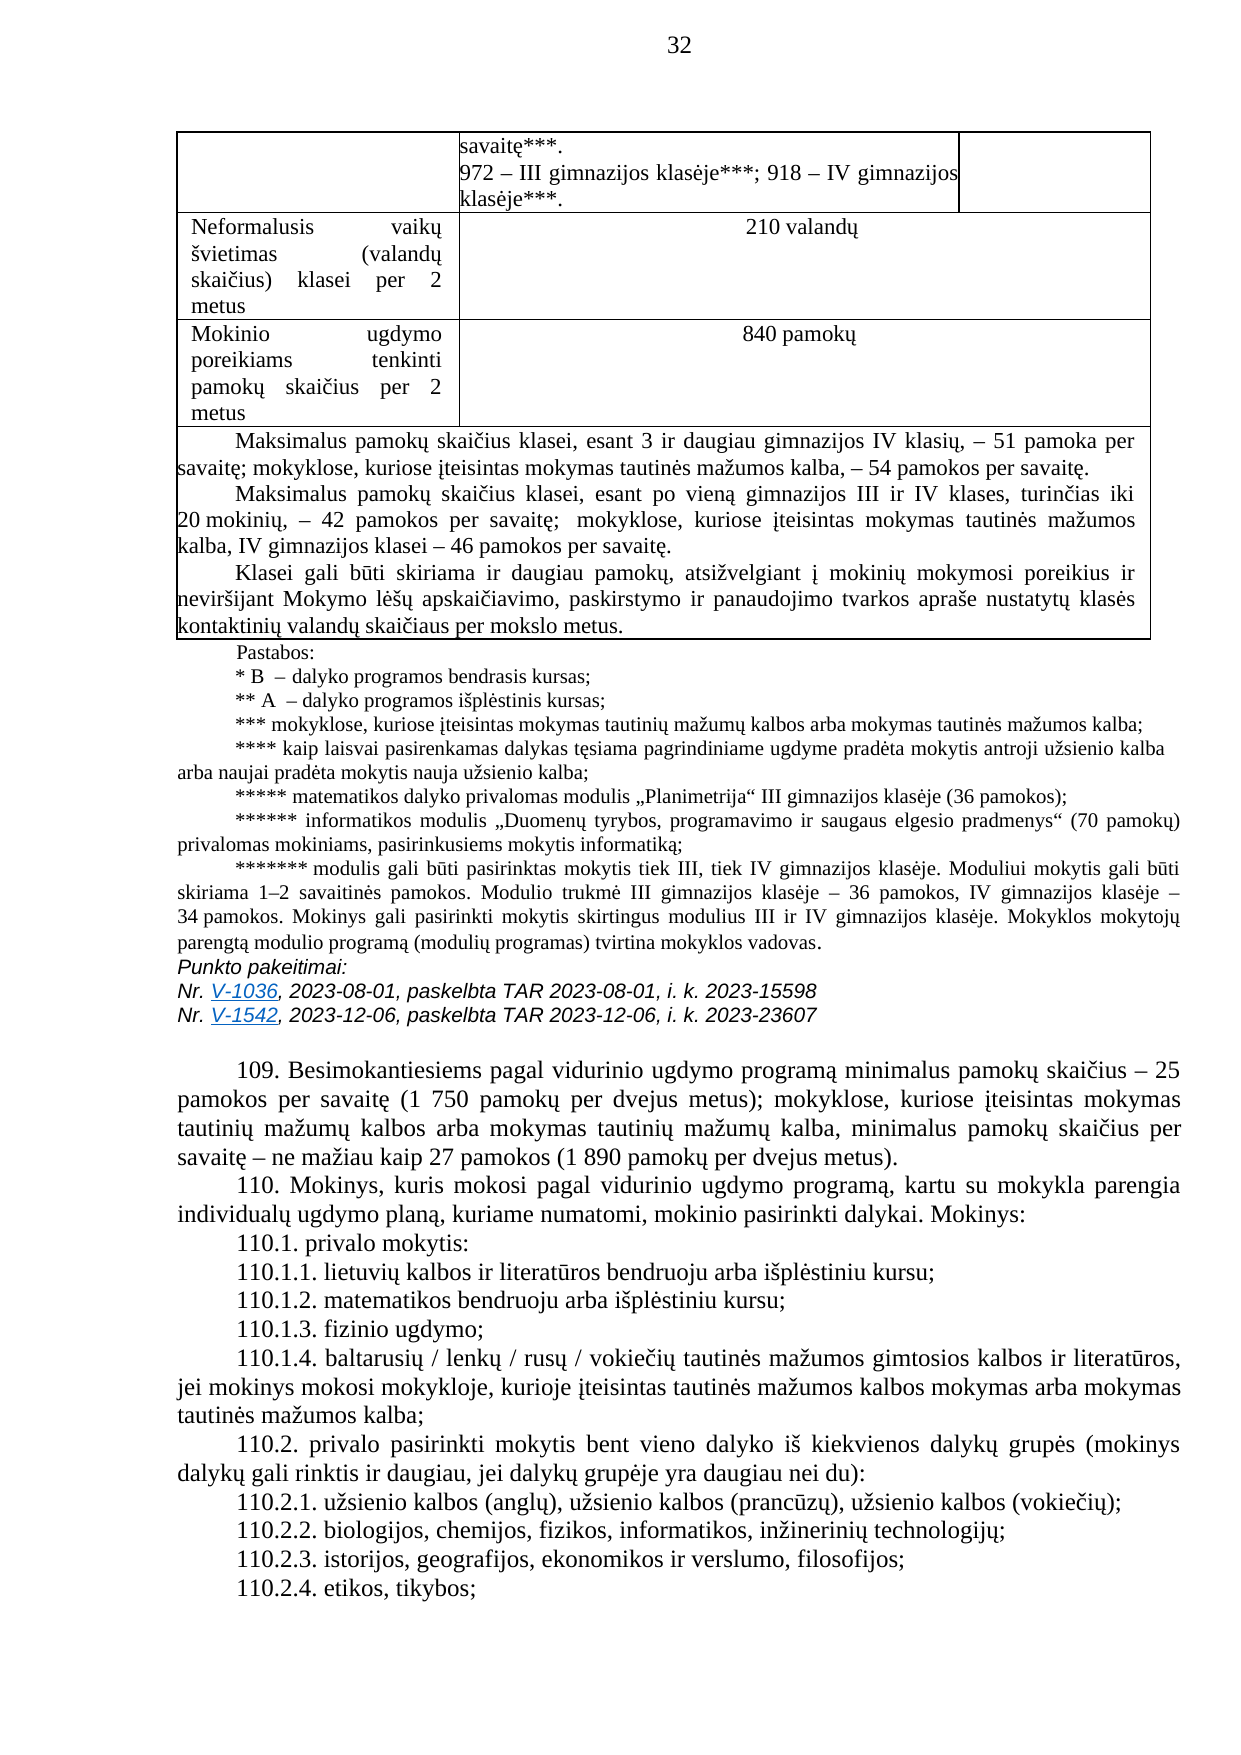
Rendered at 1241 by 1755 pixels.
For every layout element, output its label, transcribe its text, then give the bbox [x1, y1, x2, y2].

table_cell Neformalusis vaikų švietimas (valandų skaičius) klasei per 2 metus [178, 213, 459, 319]
table_cell Mokinio ugdymo poreikiams tenkinti pamokų skaičius per 2 metus [178, 320, 459, 426]
text 110.2.2. biologijos, chemijos, fizikos, informatikos, inžinerinių technologijų; [177, 1515, 1182, 1544]
table_cell 210 valandų [460, 213, 1150, 319]
table_cell [960, 133, 1150, 212]
text **** kaip laisvai pasirenkamas dalykas tęsiama pagrindiniame ugdyme pradėta mokytis antroji užsienio kalba arba naujai pradėta mokytis nauja užsienio kalba; [177, 736, 1166, 784]
text ***** matematikos dalyko privalomas modulis „Planimetrija“ III gimnazijos klasėje (36 pamokos); [177, 784, 1182, 808]
text 110.2.3. istorijos, geografijos, ekonomikos ir verslumo, filosofijos; [177, 1544, 1182, 1573]
text Nr. V-1542, 2023-12-06, paskelbta TAR 2023-12-06, i. k. 2023-23607 [177, 1003, 1182, 1027]
text 110.1.4. baltarusių / lenkų / rusų / vokiečių tautinės mažumos gimtosios kalbos ir literatūros, jei mokinys mokosi mokykloje, kurioje įteisintas tautinės mažumos kalbos mokymas arba mokymas tautinės mažumos kalba; [177, 1343, 1182, 1429]
text 110.1.3. fizinio ugdymo; [177, 1314, 1182, 1343]
text * B – dalyko programos bendrasis kursas; [177, 664, 1182, 688]
text ****** informatikos modulis „Duomenų tyrybos, programavimo ir saugaus elgesio pradmenys“ (70 pamokų) privalomas mokiniams, pasirinkusiems mokytis informatiką; [177, 808, 1182, 856]
text 110. Mokinys, kuris mokosi pagal vidurinio ugdymo programą, kartu su mokykla parengia individualų ugdymo planą, kuriame numatomi, mokinio pasirinkti dalykai. Mokinys: [177, 1170, 1182, 1228]
text ******* modulis gali būti pasirinktas mokytis tiek III, tiek IV gimnazijos klasėje. Moduliui mokytis gali būti skiriama 1–2 savaitinės pamokos. Modulio trukmė III gimnazijos klasėje – 36 pamokos, IV gimnazijos klasėje – 34 pamokos. Mokinys gali pasirinkti mokytis skirtingus modulius III ir IV gimnazijos klasėje. Mokyklos mokytojų parengtą modulio programą (modulių programas) tvirtina mokyklos vadovas. [177, 856, 1182, 955]
text 110.2.4. etikos, tikybos; [177, 1573, 1182, 1602]
text 110.1.1. lietuvių kalbos ir literatūros bendruoju arba išplėstiniu kursu; [177, 1257, 1182, 1285]
text 110.2. privalo pasirinkti mokytis bent vieno dalyko iš kiekvienos dalykų grupės (mokinys dalykų gali rinktis ir daugiau, jei dalykų grupėje yra daugiau nei du): [177, 1429, 1182, 1487]
table_cell [178, 133, 459, 212]
text 110.1.2. matematikos bendruoju arba išplėstiniu kursu; [177, 1285, 1182, 1314]
table_cell 840 pamokų [460, 320, 1150, 426]
text 110.1. privalo mokytis: [177, 1228, 1182, 1257]
table_cell Maksimalus pamokų skaičius klasei, esant 3 ir daugiau gimnazijos IV klasių, – 51 pamoka per savaitę; mokyklose, kuriose įteisintas mokymas tautinės mažumos kalba, – 54 pamokos per savaitę. Maksimalus pamokų skaičius klasei, esant po vieną gimnazijos III ir IV klases, turinčias iki 20 mokinių, – 42 pamokos per savaitę; mokyklose, kuriose įteisintas mokymas tautinės mažumos kalba, IV gimnazijos klasei – 46 pamokos per savaitę. Klasei gali būti skiriama ir daugiau pamokų, atsižvelgiant į mokinių mokymosi poreikius ir neviršijant Mokymo lėšų apskaičiavimo, paskirstymo ir panaudojimo tvarkos apraše nustatytų klasės kontaktinių valandų skaičiaus per mokslo metus. [178, 427, 1150, 638]
text *** mokyklose, kuriose įteisintas mokymas tautinių mažumų kalbos arba mokymas tautinės mažumos kalba; [177, 712, 1182, 736]
table_cell savaitę***. 972 – III gimnazijos klasėje***; 918 – IV gimnazijos klasėje***. [460, 133, 958, 212]
text Punkto pakeitimai: [177, 955, 1182, 979]
text ** A – dalyko programos išplėstinis kursas; [177, 688, 1182, 712]
text Pastabos: [177, 639, 1182, 664]
text Nr. V-1036, 2023-08-01, paskelbta TAR 2023-08-01, i. k. 2023-15598 [177, 979, 1182, 1003]
text 109. Besimokantiesiems pagal vidurinio ugdymo programą minimalus pamokų skaičius – 25 pamokos per savaitę (1 750 pamokų per dvejus metus); mokyklose, kuriose įteisintas mokymas tautinių mažumų kalbos arba mokymas tautinių mažumų kalba, minimalus pamokų skaičius per savaitę – ne mažiau kaip 27 pamokos (1 890 pamokų per dvejus metus). [177, 1055, 1182, 1170]
text 110.2.1. užsienio kalbos (anglų), užsienio kalbos (prancūzų), užsienio kalbos (vokiečių); [177, 1487, 1182, 1515]
